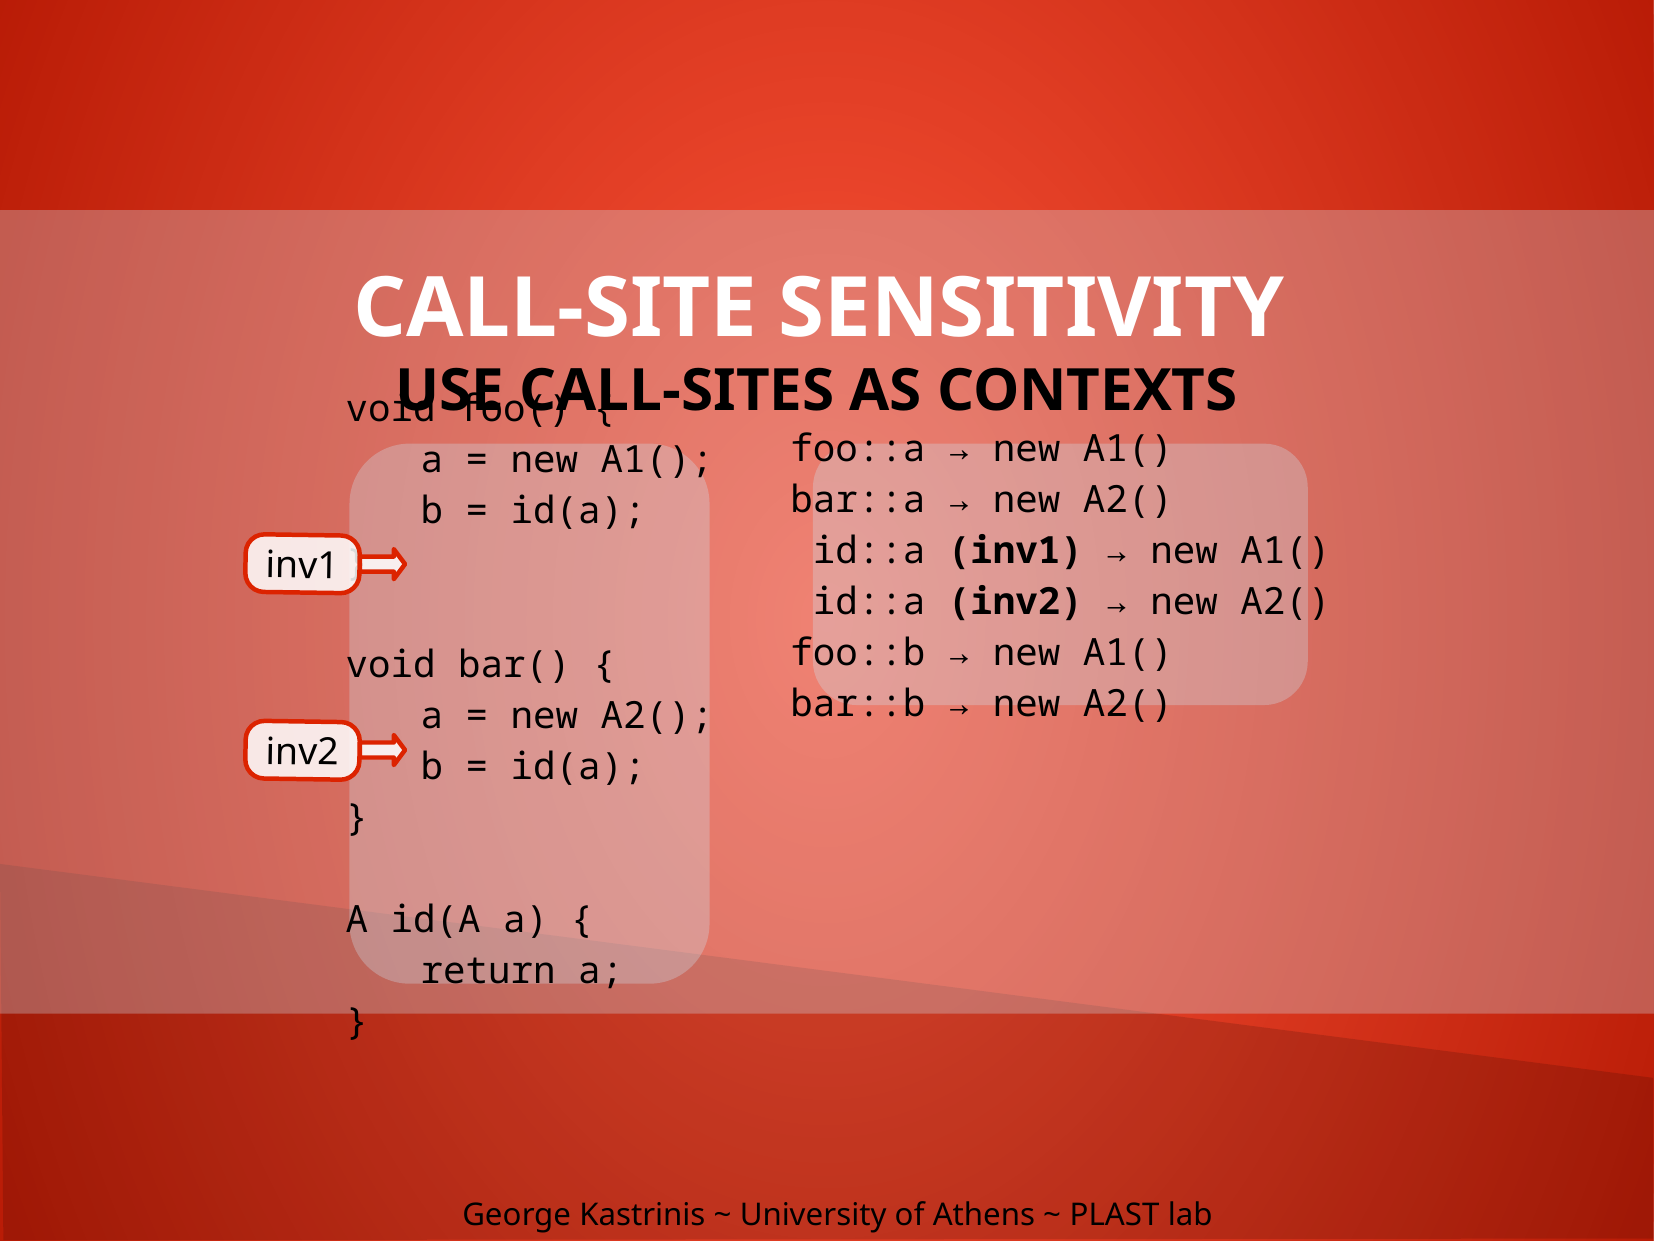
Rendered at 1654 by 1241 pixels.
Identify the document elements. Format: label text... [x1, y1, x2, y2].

text_box [0, 210, 1654, 1014]
text_box George Kastrinis ~ University of Athens ~ PLAST lab [447, 1185, 1207, 1236]
text_box foo::a → new A1() bar::a → new A2() id::a (inv1) → new A1() id::a (inv2) → new A2() foo::b → new A1() bar::b → new A2() [812, 443, 1308, 706]
text_box inv1 [245, 534, 360, 594]
text_box CALL-SITE SENSITIVITY [338, 240, 1315, 349]
text_box inv2 [245, 720, 360, 780]
text_box void foo() { a = new A1(); b = id(a); } void bar() { a = new A2(); b = id(a); } A id(A a) { return a; } [349, 443, 710, 984]
text_box USE CALL-SITES AS CONTEXTS [381, 340, 1273, 431]
